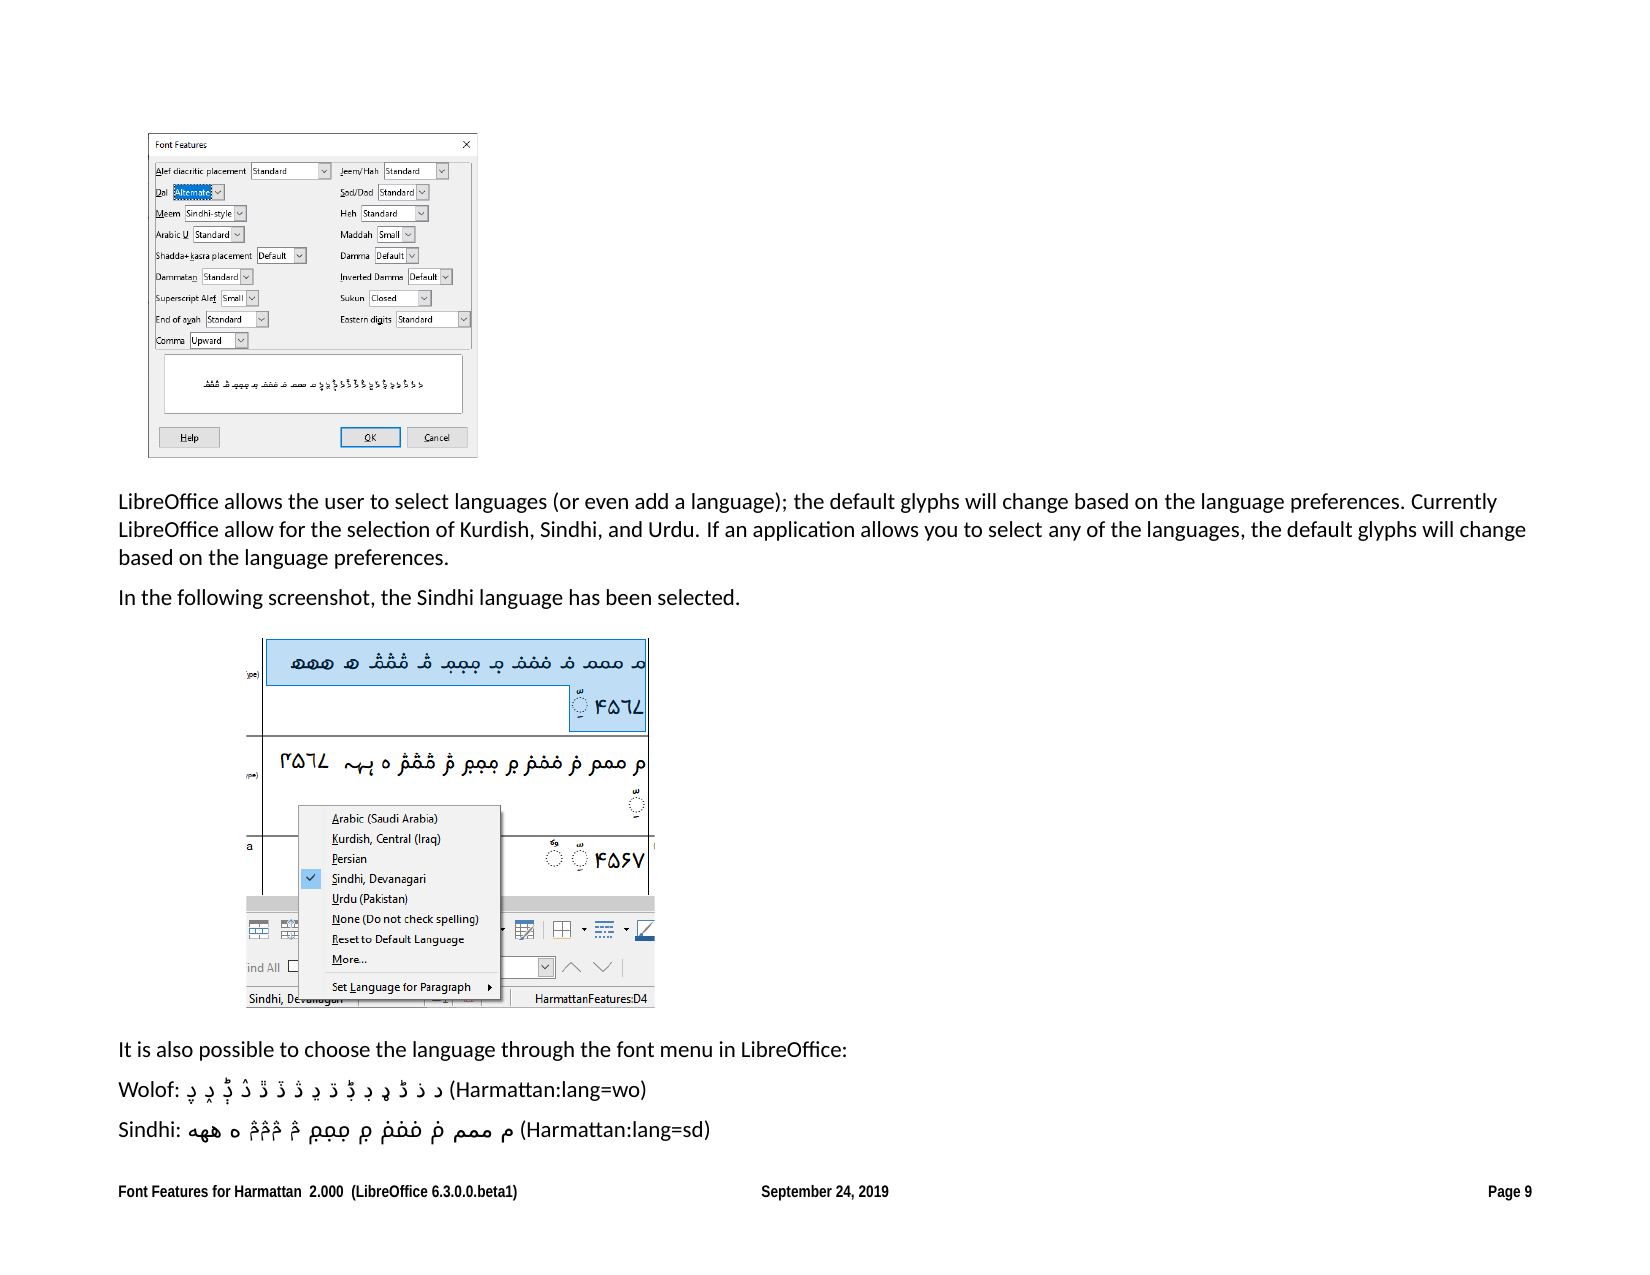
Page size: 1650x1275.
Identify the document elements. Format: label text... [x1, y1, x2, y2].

picture [246, 638, 655, 1008]
text Wolof: د ذ ڈ ډ ڊ ڋ ڌ ڍ ڎ ڏ ڐ ۮ ݙ ݚ ࢮ (Harmattan:lang=wo) [118, 1076, 1532, 1103]
picture [148, 133, 478, 458]
text It is also possible to choose the language through the font menu in LibreOffice: [118, 1036, 1532, 1063]
text LibreOffice allows the user to select languages (or even add a language); the default glyphs will change based on the language preferences. Currently LibreOffice allow for the selection of Kurdish, Sindhi, and Urdu. If an application allows you to select any of the languages, the default glyphs will change based on the language preferences. [118, 487, 1532, 571]
text Sindhi: م ممم ݥ ݥݥݥ ݦ ݦݦݦ ࢧ ࢧࢧࢧ ه ههه (Harmattan:lang=sd) [118, 1116, 1532, 1143]
text In the following screenshot, the Sindhi language has been selected. [118, 583, 1532, 611]
